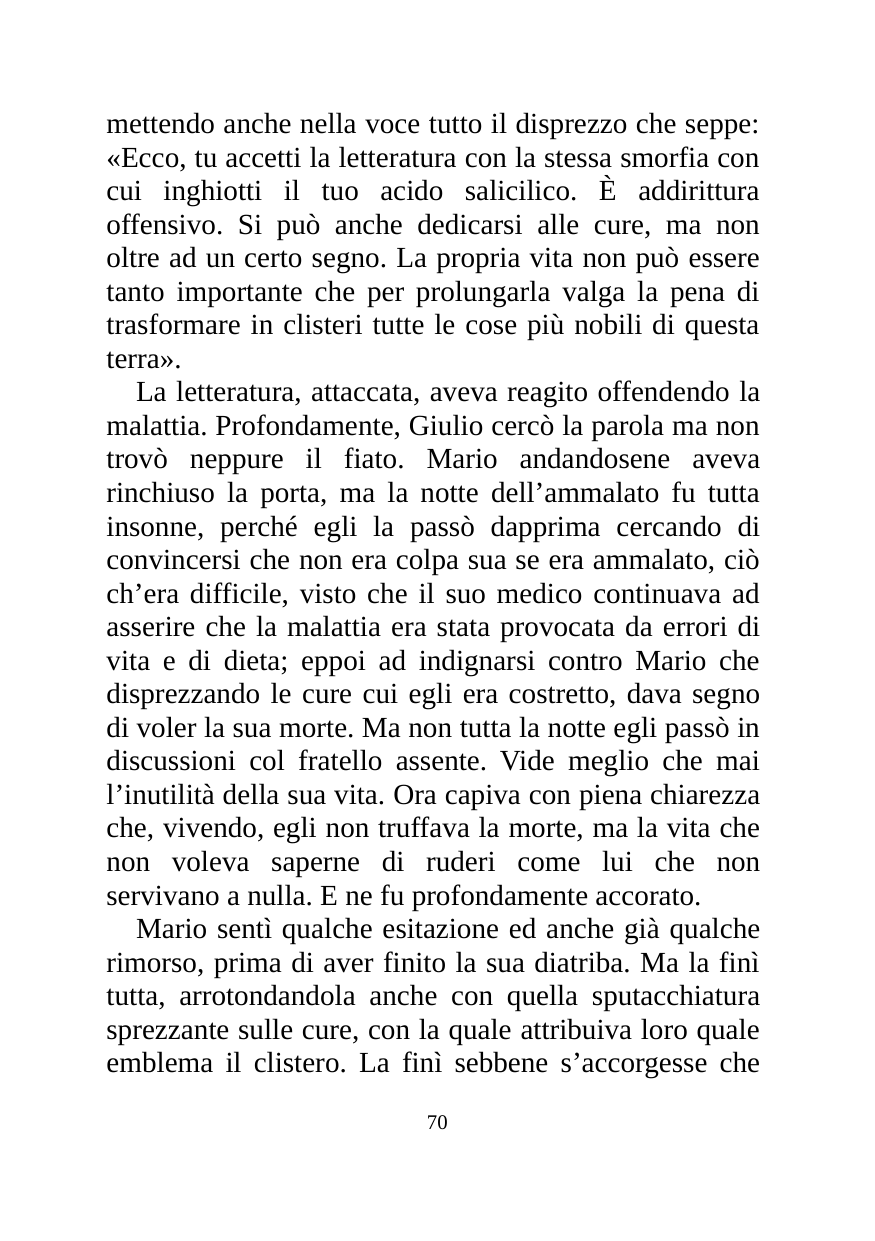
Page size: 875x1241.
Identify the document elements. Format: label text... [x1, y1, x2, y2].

text Mario sentì qualche esitazione ed anche già qualche rimorso, prima di aver finito la sua diatriba. Ma la finì tutta, arrotondandola anche con quella sputacchiatura sprezzante sulle cure, con la quale attribuiva loro quale emblema il clistero. La finì sebbene s’accorgesse che [106, 911, 761, 1079]
text mettendo anche nella voce tutto il disprezzo che seppe: «Ecco, tu accetti la letteratura con la stessa smorfia con cui inghiotti il tuo acido salicilico. È addirittura offensivo. Si può anche dedicarsi alle cure, ma non oltre ad un certo segno. La propria vita non può essere tanto importante che per prolungarla valga la pena di trasformare in clisteri tutte le cose più nobili di questa terra». [106, 106, 761, 374]
text La letteratura, attaccata, aveva reagito offendendo la malattia. Profondamente, Giulio cercò la parola ma non trovò neppure il fiato. Mario andandosene aveva rinchiuso la porta, ma la notte dell’ammalato fu tutta insonne, perché egli la passò dapprima cercando di convincersi che non era colpa sua se era ammalato, ciò ch’era difficile, visto che il suo medico continuava ad asserire che la malattia era stata provocata da errori di vita e di dieta; eppoi ad indignarsi contro Mario che disprezzando le cure cui egli era costretto, dava segno di voler la sua morte. Ma non tutta la notte egli passò in discussioni col fratello assente. Vide meglio che mai l’inutilità della sua vita. Ora capiva con piena chiarezza che, vivendo, egli non truffava la morte, ma la vita che non voleva saperne di ruderi come lui che non servivano a nulla. E ne fu profondamente accorato. [106, 374, 761, 911]
